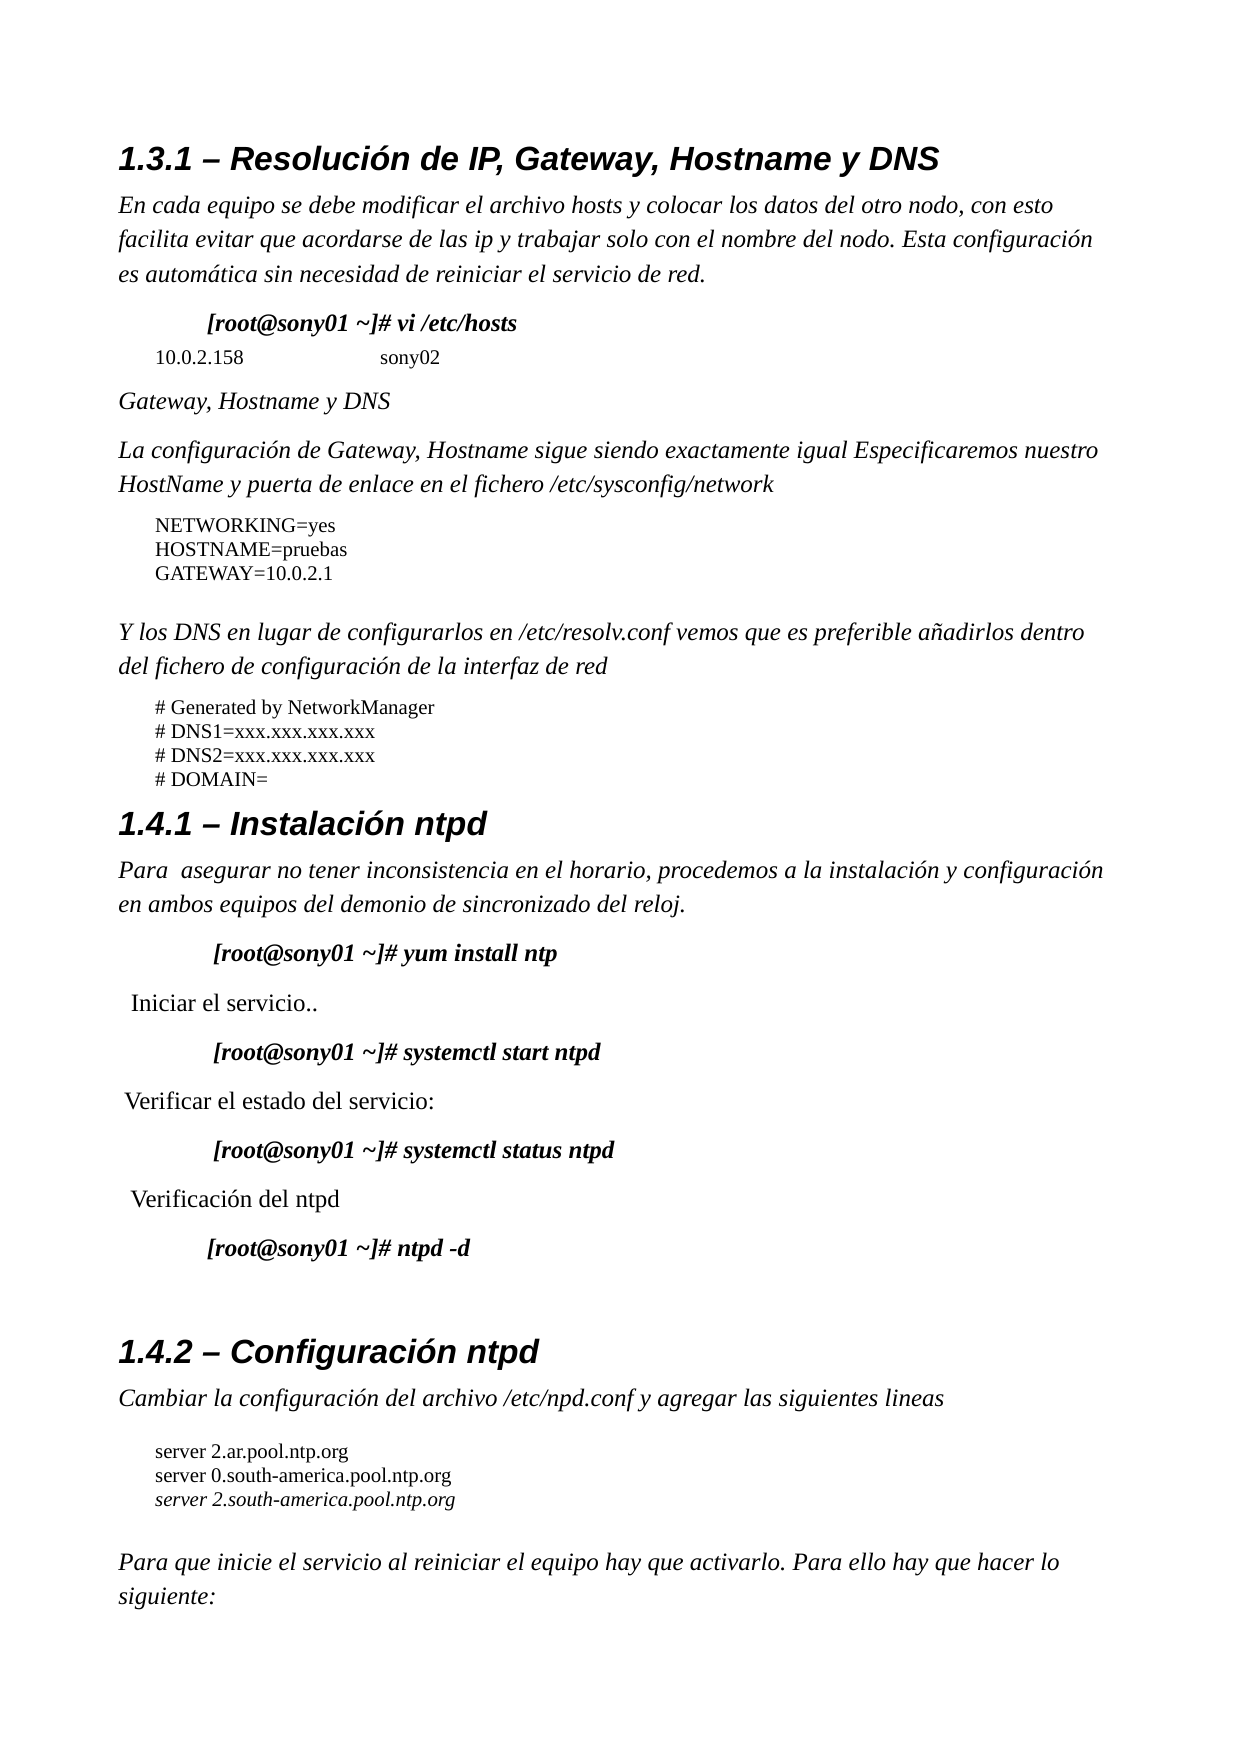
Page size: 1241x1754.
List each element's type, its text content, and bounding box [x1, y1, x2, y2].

text [root@sony01 ~]# yum install ntp [207, 938, 1122, 967]
text Iniciar el servicio.. [118, 988, 1122, 1016]
text En cada equipo se debe modificar el archivo hosts y colocar los datos del otro nodo, con esto facilita evitar que acordarse de las ip y trabajar solo con el nombre del nodo. Esta configuración es automática sin necesidad de reiniciar el servicio de red. [118, 190, 1122, 288]
text Y los DNS en lugar de configurarlos en /etc/resolv.conf vemos que es preferible añadirlos dentro del fichero de configuración de la interfaz de red [118, 617, 1122, 680]
text Verificación del ntpd [118, 1184, 1122, 1213]
text [root@sony01 ~]# ntpd -d [207, 1233, 1122, 1262]
text Gateway, Hostname y DNS [118, 386, 1122, 415]
subtitle 1.4.1 – Instalación ntpd [118, 804, 1122, 842]
text [root@sony01 ~]# systemctl start ntpd [207, 1037, 1122, 1065]
text Cambiar la configuración del archivo /etc/npd.conf y agregar las siguientes lineas [118, 1383, 1122, 1411]
text La configuración de Gateway, Hostname sigue siendo exactamente igual Especificaremos nuestro HostName y puerta de enlace en el fichero /etc/sysconfig/network [118, 435, 1122, 498]
text [root@sony01 ~]# systemctl status ntpd [207, 1135, 1122, 1163]
text Para asegurar no tener inconsistencia en el horario, procedemos a la instalación y configuración en ambos equipos del demonio de sincronizado del reloj. [118, 855, 1122, 918]
text [root@sony01 ~]# vi /etc/hosts [207, 308, 1122, 337]
subtitle 1.4.2 – Configuración ntpd [118, 1332, 1122, 1370]
text Verificar el estado del servicio: [118, 1086, 1122, 1114]
subtitle 1.3.1 – Resolución de IP, Gateway, Hostname y DNS [118, 139, 1122, 178]
text Para que inicie el servicio al reiniciar el equipo hay que activarlo. Para ello hay que hacer lo siguiente: [118, 1547, 1122, 1610]
